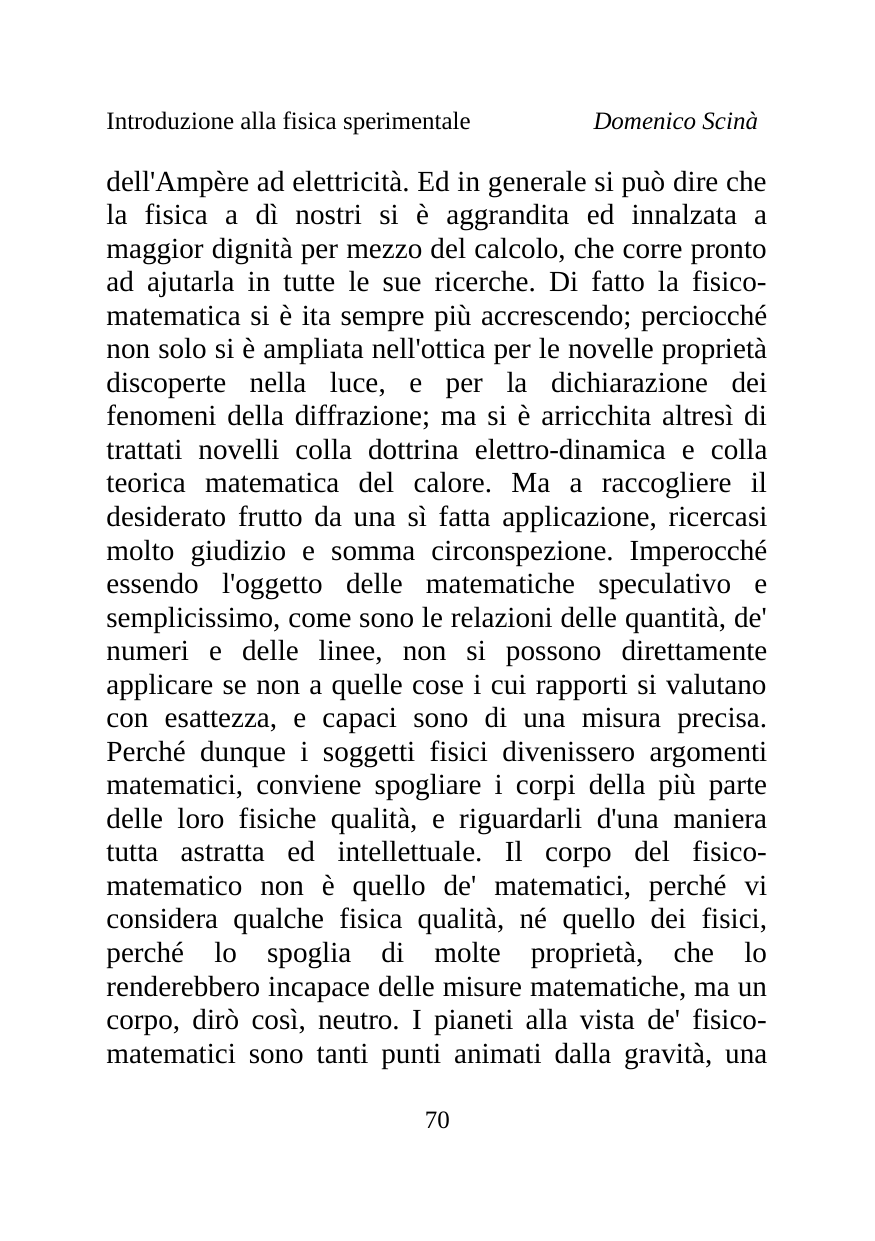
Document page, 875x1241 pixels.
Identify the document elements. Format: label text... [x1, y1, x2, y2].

text dell'Ampère ad elettricità. Ed in generale si può dire che la fisica a dì nostri si è aggrandita ed innalzata a maggior dignità per mezzo del calcolo, che corre pronto ad ajutarla in tutte le sue ricerche. Di fatto la fisico-matematica si è ita sempre più accrescendo; perciocché non solo si è ampliata nell'ottica per le novelle proprietà discoperte nella luce, e per la dichiarazione dei fenomeni della diffrazione; ma si è arricchita altresì di trattati novelli colla dottrina elettro-dinamica e colla teorica matematica del calore. Ma a raccogliere il desiderato frutto da una sì fatta applicazione, ricercasi molto giudizio e somma circonspezione. Imperocché essendo l'oggetto delle matematiche speculativo e semplicissimo, come sono le relazioni delle quantità, de' numeri e delle linee, non si possono direttamente applicare se non a quelle cose i cui rapporti si valutano con esattezza, e capaci sono di una misura precisa. Perché dunque i soggetti fisici divenissero argomenti matematici, conviene spogliare i corpi della più parte delle loro fisiche qualità, e riguardarli d'una maniera tutta astratta ed intellettuale. Il corpo del fisico-matematico non è quello de' matematici, perché vi considera qualche fisica qualità, né quello dei fisici, perché lo spoglia di molte proprietà, che lo renderebbero incapace delle misure matematiche, ma un corpo, dirò così, neutro. I pianeti alla vista de' fisico-matematici sono tanti punti animati dalla gravità, una [106, 164, 768, 1069]
